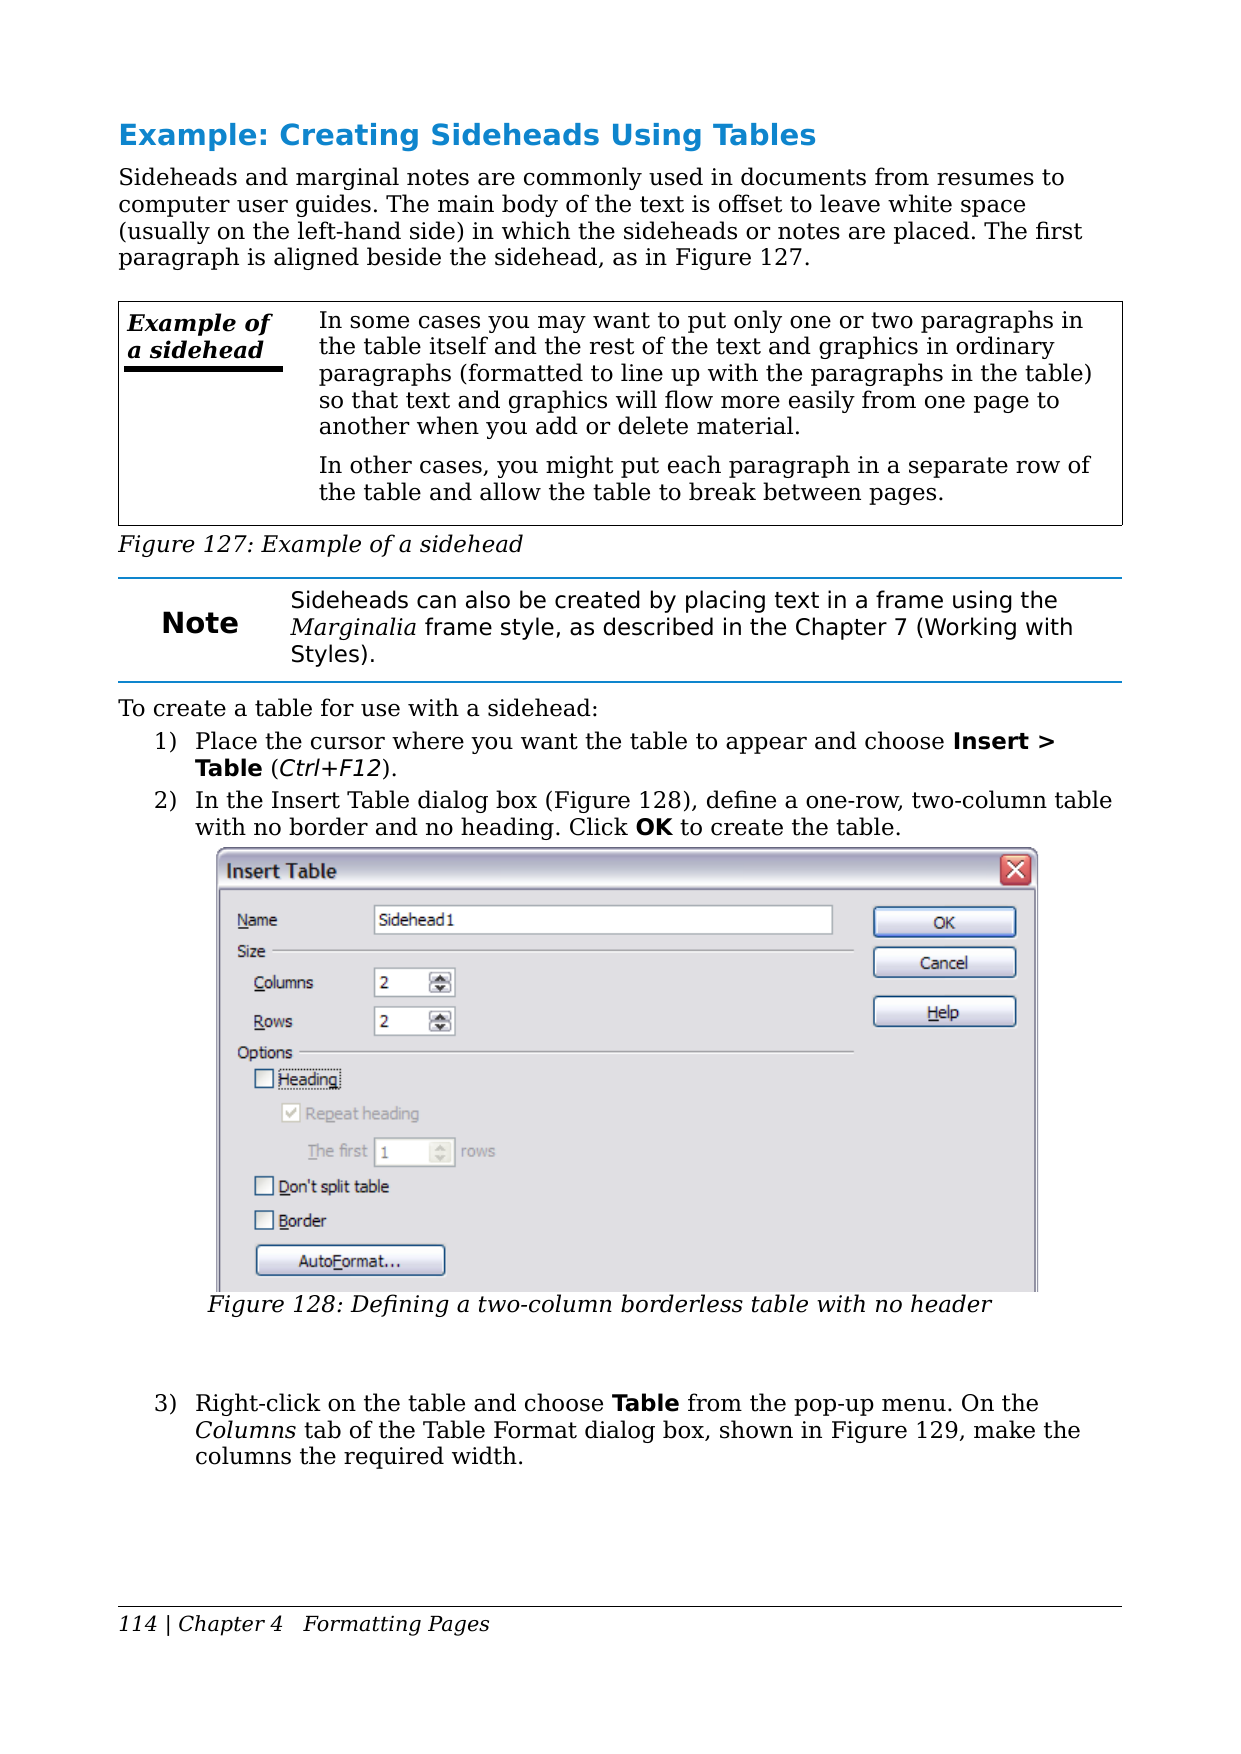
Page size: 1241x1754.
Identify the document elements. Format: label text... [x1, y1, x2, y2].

text Sideheads and marginal notes are commonly used in documents from resumes to computer user guides. The main body of the text is offset to leave white space (usually on the left-hand side) in which the sideheads or notes are placed. The first paragraph is aligned beside the sidehead, as in Figure 127. [118, 164, 1122, 271]
subtitle Example: Creating Sideheads Using Tables [118, 118, 1122, 152]
list In the Insert Table dialog box (Figure 128), define a one-row, two-column table with no border and no heading. Click OK to create the table. [177, 788, 1122, 841]
table_header Example of a sidehead [119, 302, 312, 524]
list Place the cursor where you want the table to appear and choose Insert > Table (Ctrl+F12). [177, 728, 1122, 781]
list Right-click on the table and choose Table from the pop-up menu. On the Columns tab of the Table Format dialog box, shown in Figure 129, make the columns the required width. [177, 1390, 1122, 1470]
picture [216, 847, 1039, 1292]
text Figure 128: Defining a two-column borderless table with no header [208, 1292, 1033, 1318]
text Figure 127: Example of a sidehead [118, 531, 1122, 558]
table_header Note [118, 579, 281, 681]
table_header Sideheads can also be created by placing text in a frame using the Marginalia frame style, as described in the Chapter 7 (Working with Styles). [281, 579, 1122, 681]
list To create a table for use with a sidehead: [118, 695, 1122, 722]
table_header In some cases you may want to put only one or two paragraphs in the table itself and the rest of the text and graphics in ordinary paragraphs (formatted to line up with the paragraphs in the table) so that text and graphics will flow more easily from one page to another when you add or delete material. In other cases, you might put each paragraph in a separate row of the table and allow the table to break between pages. [313, 302, 1122, 524]
